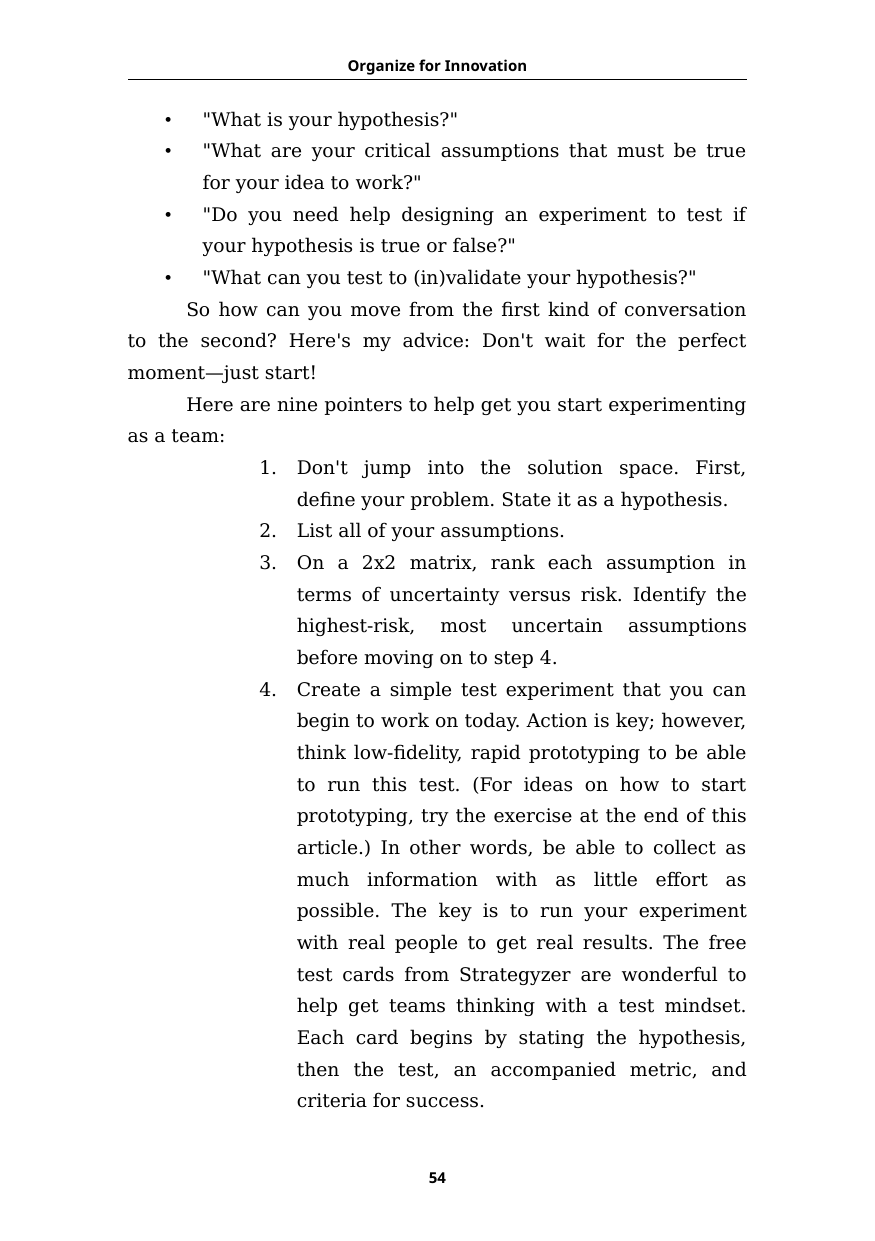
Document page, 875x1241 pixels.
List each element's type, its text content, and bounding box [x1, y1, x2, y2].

list List all of your assumptions. [259, 520, 747, 542]
list "What can you test to (in)validate your hypothesis?" [165, 267, 747, 289]
list "What is your hypothesis?" [165, 109, 747, 131]
list "What are your critical assumptions that must be true for your idea to work?" [165, 140, 747, 194]
text So how can you move from the first kind of conversation to the second? Here's my advice: Don't wait for the perfect moment—just start! [127, 299, 747, 384]
text Here are nine pointers to help get you start experimenting as a team: [127, 394, 747, 447]
list Create a simple test experiment that you can begin to work on today. Action is key; however, think low-fidelity, rapid prototyping to be able to run this test. (For ideas on how to start prototyping, try the exercise at the end of this article.) In other words, be able to collect as much information with as little effort as possible. The key is to run your experiment with real people to get real results. The free test cards from Strategyzer are wonderful to help get teams thinking with a test mindset. Each card begins by stating the hypothesis, then the test, an accompanied metric, and criteria for success. [259, 679, 747, 1112]
list On a 2x2 matrix, rank each assumption in terms of uncertainty versus risk. Identify the highest-risk, most uncertain assumptions before moving on to step 4. [259, 552, 747, 669]
list "Do you need help designing an experiment to test if your hypothesis is true or false?" [165, 204, 747, 257]
list Don't jump into the solution space. First, define your problem. State it as a hypothesis. [259, 457, 747, 511]
